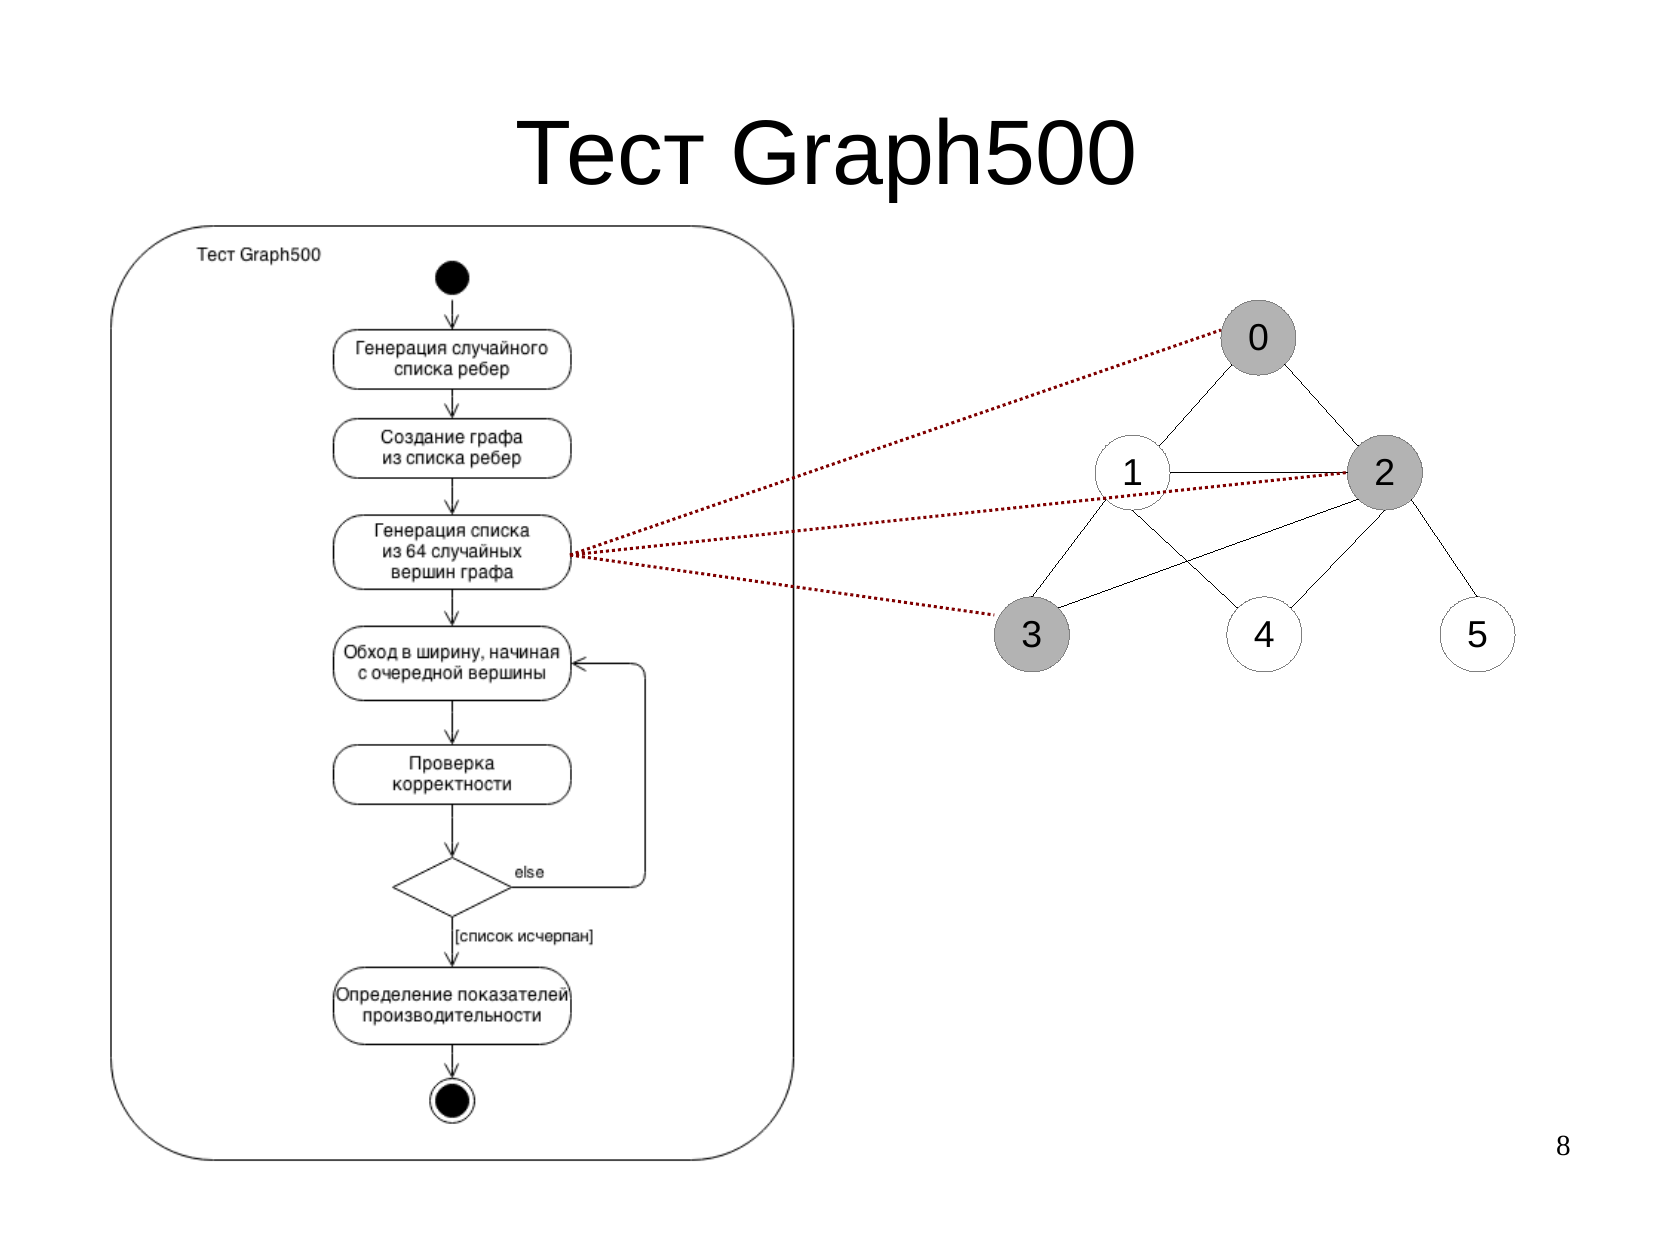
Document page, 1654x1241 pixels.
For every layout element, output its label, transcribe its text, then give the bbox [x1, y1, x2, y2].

text_box 4 [1226, 596, 1302, 672]
title Тест Graph500 [82, 49, 1571, 257]
text_box 5 [1440, 596, 1516, 672]
text_box 3 [994, 596, 1070, 672]
text_box 1 [1095, 435, 1171, 511]
picture [109, 224, 796, 1167]
text_box 0 [1220, 300, 1296, 376]
text_box 2 [1347, 435, 1423, 511]
